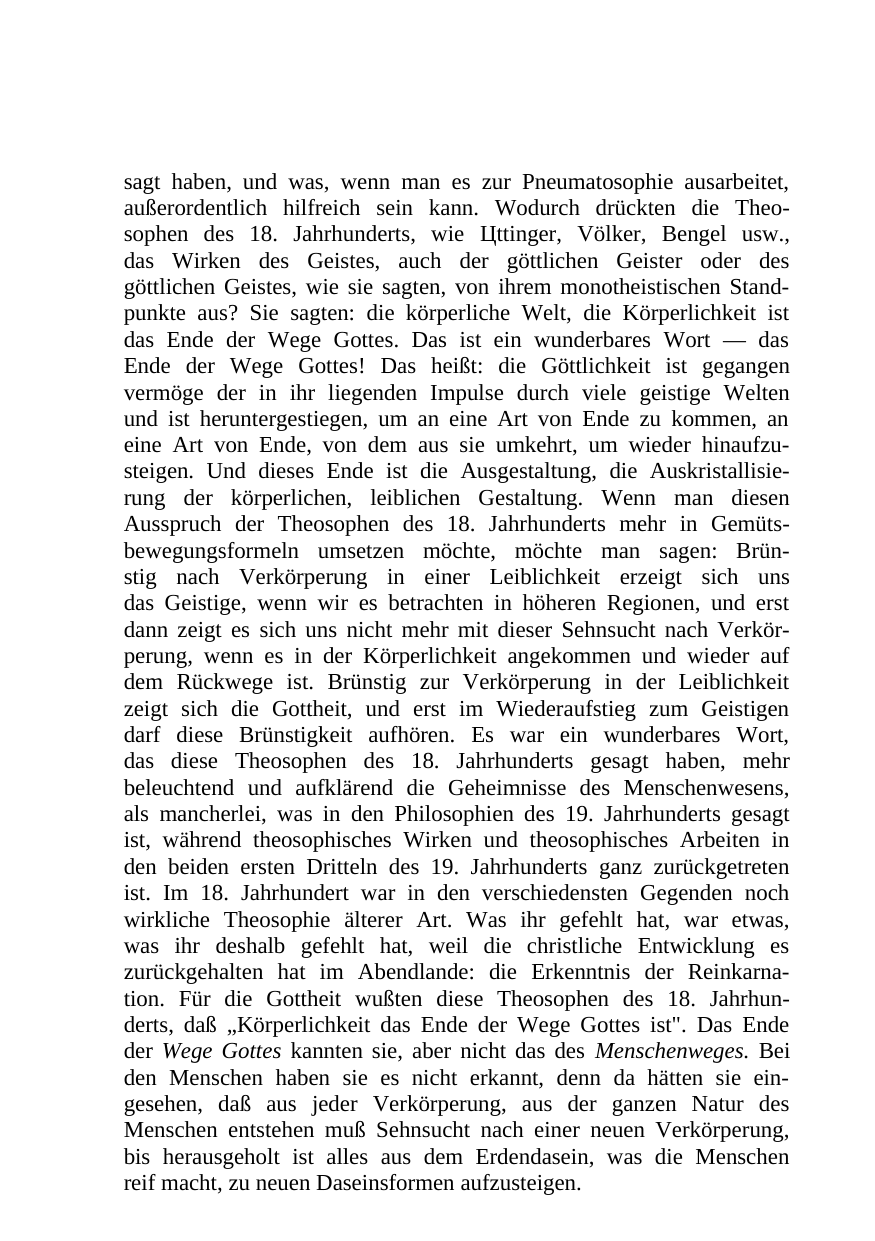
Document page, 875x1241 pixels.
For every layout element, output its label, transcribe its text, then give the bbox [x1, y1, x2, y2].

text sagt haben, und was, wenn man es zur Pneumatosophie ausarbeitet, außerordentlich hilfreich sein kann. Wodurch drückten die Theo- sophen des 18. Jahrhunderts, wie Цttinger, Völker, Bengel usw., das Wirken des Geistes, auch der göttlichen Geister oder des göttlichen Geistes, wie sie sagten, von ihrem monotheistischen Stand- punkte aus? Sie sagten: die körperliche Welt, die Körperlichkeit ist das Ende der Wege Gottes. Das ist ein wunderbares Wort — das Ende der Wege Gottes! Das heißt: die Göttlichkeit ist gegangen vermöge der in ihr liegenden Impulse durch viele geistige Welten und ist heruntergestiegen, um an eine Art von Ende zu kommen, an eine Art von Ende, von dem aus sie umkehrt, um wieder hinaufzu- steigen. Und dieses Ende ist die Ausgestaltung, die Auskristallisie- rung der körperlichen, leiblichen Gestaltung. Wenn man diesen Ausspruch der Theosophen des 18. Jahrhunderts mehr in Gemüts- bewegungsformeln umsetzen möchte, möchte man sagen: Brün- stig nach Verkörperung in einer Leiblichkeit erzeigt sich uns das Geistige, wenn wir es betrachten in höheren Regionen, und erst dann zeigt es sich uns nicht mehr mit dieser Sehnsucht nach Verkör- perung, wenn es in der Körperlichkeit angekommen und wieder auf dem Rückwege ist. Brünstig zur Verkörperung in der Leiblichkeit zeigt sich die Gottheit, und erst im Wiederaufstieg zum Geistigen darf diese Brünstigkeit aufhören. Es war ein wunderbares Wort, das diese Theosophen des 18. Jahrhunderts gesagt haben, mehr beleuchtend und aufklärend die Geheimnisse des Menschenwesens, als mancherlei, was in den Philosophien des 19. Jahrhunderts gesagt ist, während theosophisches Wirken und theosophisches Arbeiten in den beiden ersten Dritteln des 19. Jahrhunderts ganz zurückgetreten ist. Im 18. Jahrhundert war in den verschiedensten Gegenden noch wirkliche Theosophie älterer Art. Was ihr gefehlt hat, war etwas, was ihr deshalb gefehlt hat, weil die christliche Entwicklung es zurückgehalten hat im Abendlande: die Erkenntnis der Reinkarna- tion. Für die Gottheit wußten diese Theosophen des 18. Jahrhun- derts, daß „Körperlichkeit das Ende der Wege Gottes ist". Das Ende der Wege Gottes kannten sie, aber nicht das des Menschenweges. Bei den Menschen haben sie es nicht erkannt, denn da hätten sie ein- gesehen, daß aus jeder Verkörperung, aus der ganzen Natur des Menschen entstehen muß Sehnsucht nach einer neuen Verkörperung, bis herausgeholt ist alles aus dem Erdendasein, was die Menschen reif macht, zu neuen Daseinsformen aufzusteigen. [123, 168, 791, 1196]
